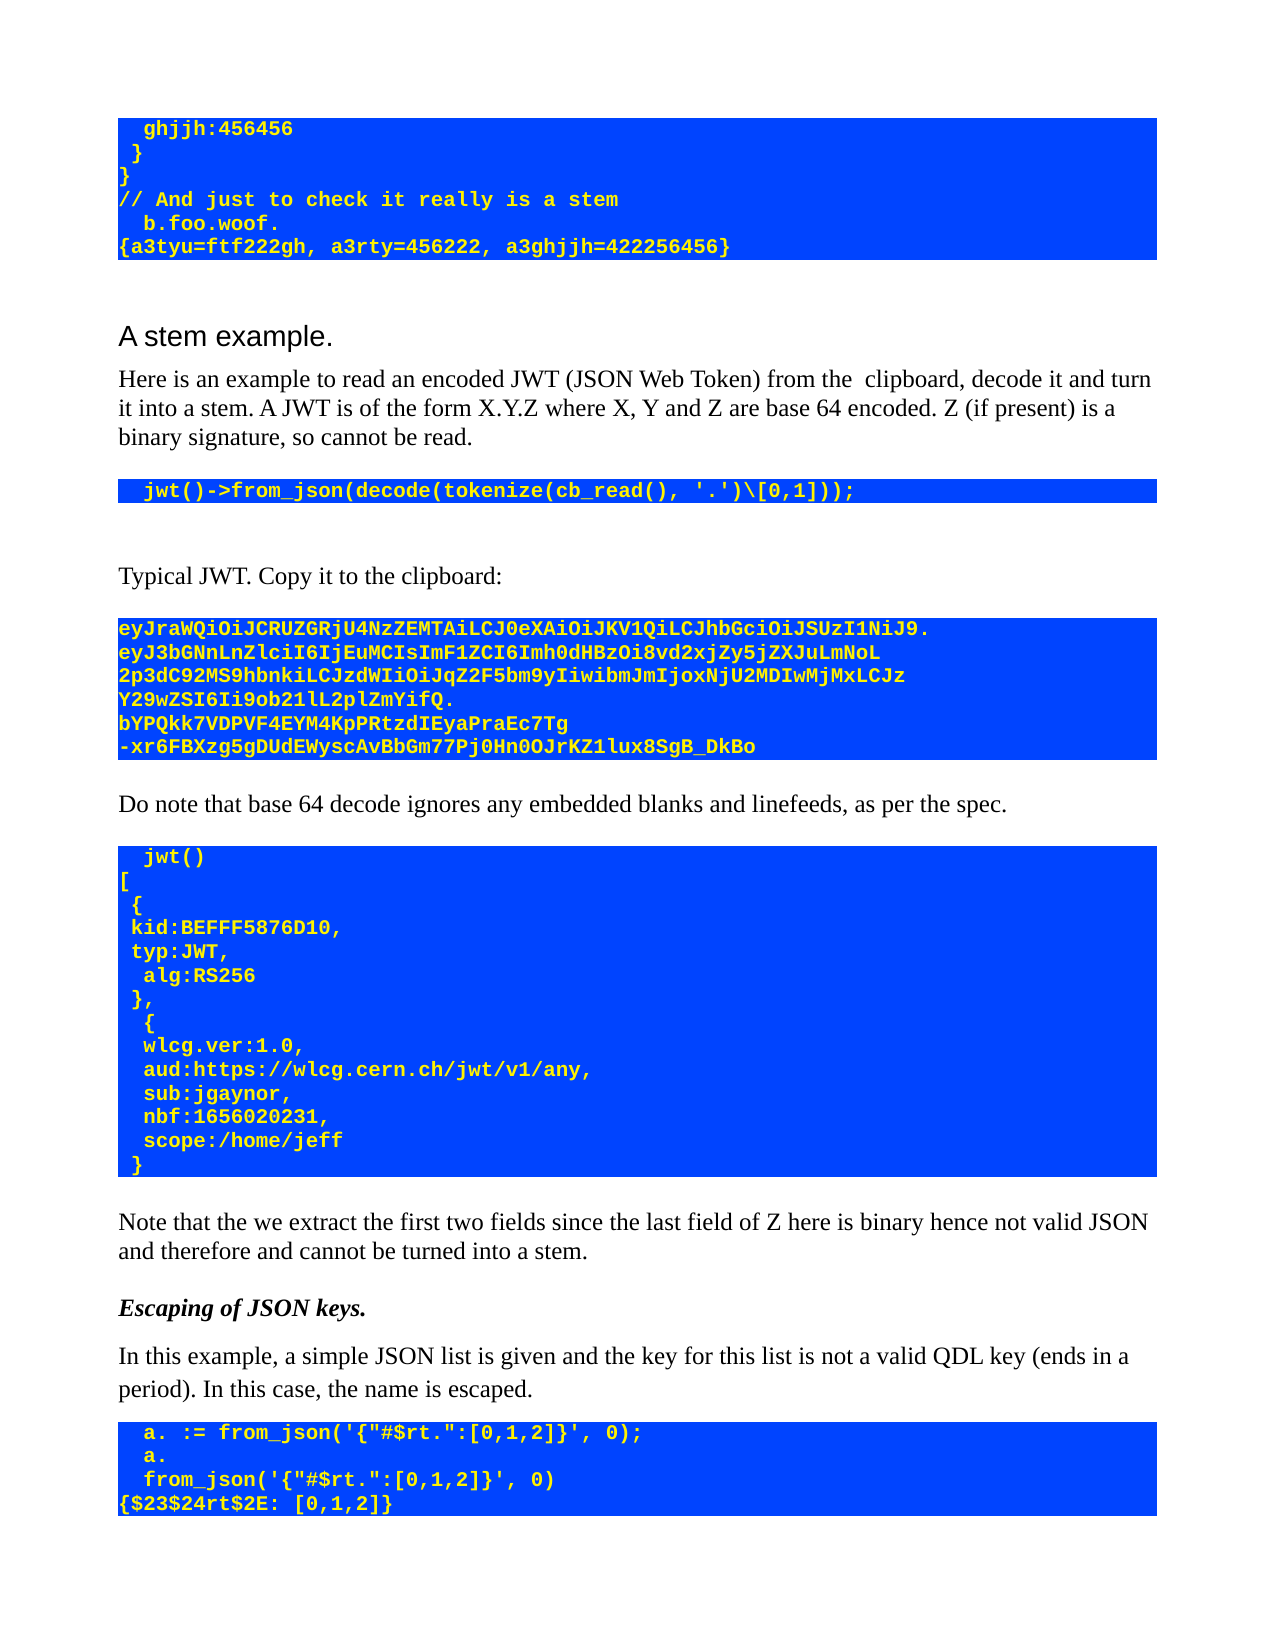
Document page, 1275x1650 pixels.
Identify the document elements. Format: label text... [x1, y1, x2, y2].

text jwt() [ { kid:BEFFF5876D10, typ:JWT, alg:RS256 }, { wlcg.ver:1.0, aud:https://wlcg.cern.ch/jwt/v1/any, sub:jgaynor, nbf:1656020231, scope:/home/jeff } [118, 846, 1157, 1177]
subtitle A stem example. [118, 285, 1157, 352]
text // And just to check it really is a stem [118, 189, 1157, 213]
text ghjjh:456456 [118, 118, 1157, 142]
text Here is an example to read an encoded JWT (JSON Web Token) from the clipboard, decode it and turn it into a stem. A JWT is of the form X.Y.Z where X, Y and Z are base 64 encoded. Z (if present) is a binary signature, so cannot be read. [118, 364, 1157, 451]
text jwt()->from_json(decode(tokenize(cb_read(), '.')\[0,1])); [118, 479, 1157, 503]
text } [118, 142, 1157, 165]
text Typical JWT. Copy it to the clipboard: [118, 561, 1157, 589]
text Do note that base 64 decode ignores any embedded blanks and linefeeds, as per the spec. [118, 760, 1157, 846]
text {a3tyu=ftf222gh, a3rty=456222, a3ghjjh=422256456} [118, 236, 1157, 260]
text Escaping of JSON keys. [118, 1293, 1157, 1322]
text b.foo.woof. [118, 213, 1157, 236]
text Note that the we extract the first two fields since the last field of Z here is binary hence not valid JSON and therefore and cannot be turned into a stem. [118, 1207, 1157, 1265]
text } [118, 165, 1157, 189]
text eyJraWQiOiJCRUZGRjU4NzZEMTAiLCJ0eXAiOiJKV1QiLCJhbGciOiJSUzI1NiJ9. [118, 618, 1157, 642]
text eyJ3bGNnLnZlciI6IjEuMCIsImF1ZCI6Imh0dHBzOi8vd2xjZy5jZXJuLmNoL 2p3dC92MS9hbnkiLCJzdWIiOiJqZ2F5bm9yIiwibmJmIjoxNjU2MDIwMjMxLCJz Y29wZSI6Ii9ob21lL2plZmYifQ. [118, 642, 1157, 713]
text In this example, a simple JSON list is given and the key for this list is not a valid QDL key (ends in a period). In this case, the name is escaped. [118, 1341, 1157, 1403]
text {$23$24rt$2E: [0,1,2]} [118, 1493, 1157, 1516]
text bYPQkk7VDPVF4EYM4KpPRtzdIEyaPraEc7Tg -xr6FBXzg5gDUdEWyscAvBbGm77Pj0Hn0OJrKZ1lux8SgB_DkBo [118, 713, 1157, 760]
text a. := from_json('{"#$rt.":[0,1,2]}', 0); [118, 1422, 1157, 1445]
text a. [118, 1445, 1157, 1469]
text from_json('{"#$rt.":[0,1,2]}', 0) [118, 1469, 1157, 1493]
